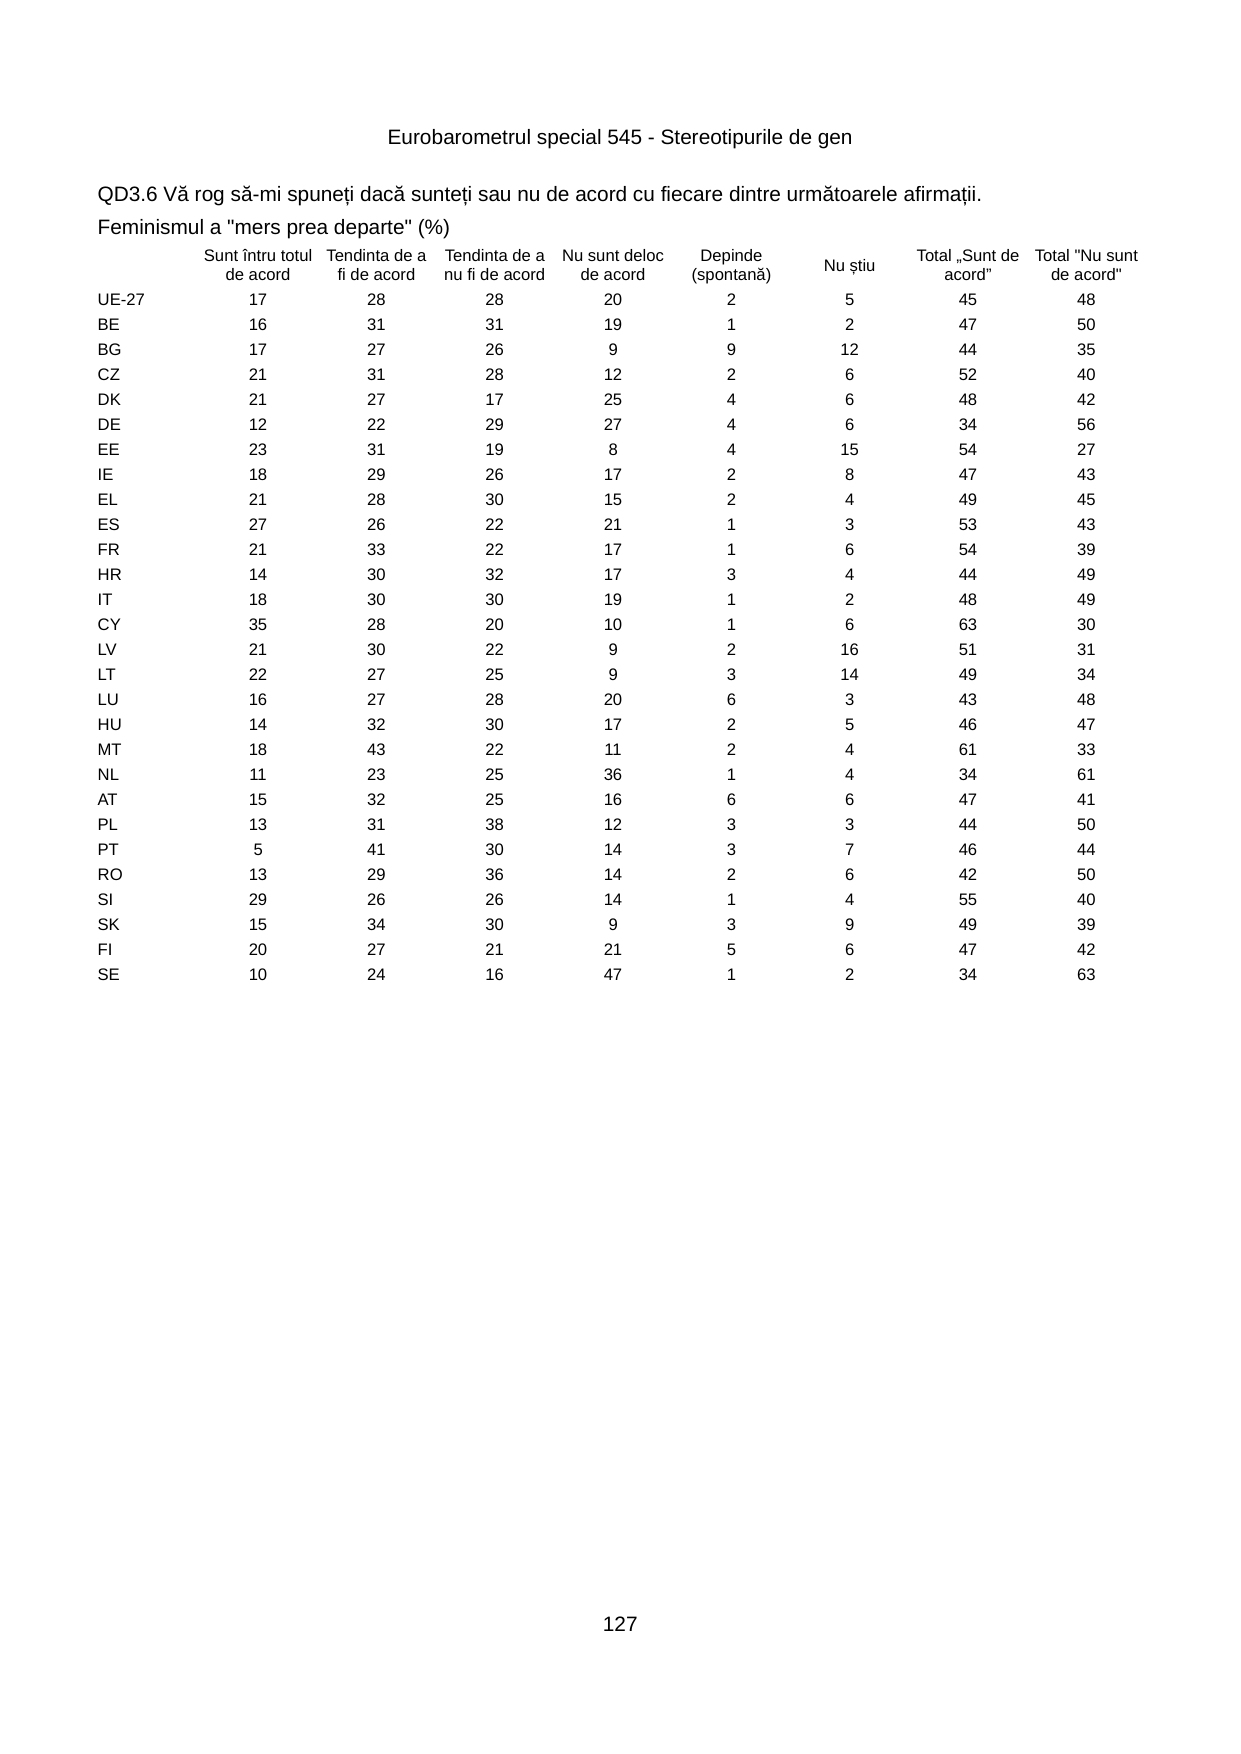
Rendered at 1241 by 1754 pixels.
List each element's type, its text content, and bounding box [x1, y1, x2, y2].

table_cell 44 [909, 337, 1027, 362]
table_cell 42 [1027, 387, 1145, 412]
table_cell LU [95, 687, 199, 712]
table_cell EE [95, 437, 199, 462]
table_cell 21 [554, 512, 672, 537]
table_cell 20 [554, 687, 672, 712]
table_cell 28 [317, 487, 435, 512]
table_cell 1 [672, 312, 790, 337]
table_cell 51 [909, 637, 1027, 662]
table_cell HR [95, 562, 199, 587]
table_cell 27 [317, 687, 435, 712]
table_cell LV [95, 637, 199, 662]
table_cell 17 [199, 287, 317, 312]
table_cell 21 [199, 387, 317, 412]
table_cell 30 [317, 562, 435, 587]
table_cell 9 [790, 912, 909, 937]
table_cell 16 [199, 687, 317, 712]
table_cell 22 [435, 537, 554, 562]
table_cell 20 [199, 937, 317, 962]
table_cell 21 [435, 937, 554, 962]
table_cell 30 [435, 712, 554, 737]
table_cell 1 [672, 762, 790, 787]
table_cell PT [95, 837, 199, 862]
table_cell 4 [790, 487, 909, 512]
table_cell 44 [1027, 837, 1145, 862]
table_cell 32 [317, 787, 435, 812]
table_cell 22 [199, 662, 317, 687]
table_cell 4 [790, 762, 909, 787]
table_cell 46 [909, 837, 1027, 862]
table_cell 47 [909, 462, 1027, 487]
table_cell 49 [909, 487, 1027, 512]
table_cell 30 [317, 637, 435, 662]
table_cell 41 [317, 837, 435, 862]
table_cell 3 [790, 512, 909, 537]
table_cell 2 [672, 287, 790, 312]
table_cell 36 [554, 762, 672, 787]
table_cell 29 [199, 887, 317, 912]
table_cell 32 [435, 562, 554, 587]
table_cell 22 [317, 412, 435, 437]
table_cell 47 [909, 787, 1027, 812]
table_cell 49 [1027, 587, 1145, 612]
table_cell 31 [317, 812, 435, 837]
table_cell 22 [435, 512, 554, 537]
table_cell 30 [435, 837, 554, 862]
table_cell 39 [1027, 537, 1145, 562]
table_header QD3.6 Vă rog să-mi spuneți dacă sunteți sau nu de acord cu fiecare dintre următoarele afirmații. [95, 178, 1145, 210]
table_cell 4 [790, 887, 909, 912]
table_cell PL [95, 812, 199, 837]
table_cell DK [95, 387, 199, 412]
table_cell AT [95, 787, 199, 812]
table_cell 50 [1027, 312, 1145, 337]
table_cell 26 [435, 462, 554, 487]
table_cell 1 [672, 537, 790, 562]
table_cell SK [95, 912, 199, 937]
table_cell 27 [1027, 437, 1145, 462]
table_cell 23 [317, 762, 435, 787]
table_cell MT [95, 737, 199, 762]
table_cell 25 [435, 787, 554, 812]
table_cell 18 [199, 462, 317, 487]
table_cell 16 [790, 637, 909, 662]
table_cell 22 [435, 637, 554, 662]
table_cell 47 [909, 937, 1027, 962]
table_cell 18 [199, 587, 317, 612]
table_cell CZ [95, 362, 199, 387]
table_cell 17 [199, 337, 317, 362]
table_cell 44 [909, 812, 1027, 837]
table_cell 15 [199, 787, 317, 812]
table_cell 12 [554, 812, 672, 837]
table_cell 9 [672, 337, 790, 362]
table_cell IE [95, 462, 199, 487]
table_cell 14 [199, 712, 317, 737]
table_cell SE [95, 962, 199, 987]
table_cell 4 [672, 412, 790, 437]
table_cell Tendinta de a fi de acord [317, 243, 435, 287]
table_cell 25 [435, 662, 554, 687]
table_cell 35 [1027, 337, 1145, 362]
table_cell 17 [554, 462, 672, 487]
table_cell 47 [554, 962, 672, 987]
table_cell 3 [672, 837, 790, 862]
table_cell 4 [790, 737, 909, 762]
table_cell 21 [199, 537, 317, 562]
table_cell 11 [199, 762, 317, 787]
table_cell 28 [435, 362, 554, 387]
table_cell 33 [1027, 737, 1145, 762]
table_cell 2 [672, 487, 790, 512]
table_cell Tendinta de a nu fi de acord [435, 243, 554, 287]
table_cell 27 [554, 412, 672, 437]
table_cell 54 [909, 537, 1027, 562]
table_cell 41 [1027, 787, 1145, 812]
table_cell 29 [435, 412, 554, 437]
table_cell 6 [790, 612, 909, 637]
table_cell 44 [909, 562, 1027, 587]
table_cell SI [95, 887, 199, 912]
table_cell 21 [199, 362, 317, 387]
table_cell 6 [790, 412, 909, 437]
table_cell 10 [199, 962, 317, 987]
table_cell 21 [199, 637, 317, 662]
table_cell 16 [554, 787, 672, 812]
table_cell 4 [790, 562, 909, 587]
table_cell 9 [554, 337, 672, 362]
table_cell 49 [1027, 562, 1145, 587]
table_cell 15 [554, 487, 672, 512]
table_cell 30 [1027, 612, 1145, 637]
table_cell 61 [1027, 762, 1145, 787]
table_cell 30 [435, 912, 554, 937]
table_cell 5 [790, 287, 909, 312]
table_cell 25 [554, 387, 672, 412]
table_cell Feminismul a "mers prea departe" (%) [95, 210, 1145, 243]
table_cell 9 [554, 912, 672, 937]
table_cell 14 [790, 662, 909, 687]
table_cell 6 [790, 787, 909, 812]
table_cell 28 [435, 687, 554, 712]
table_cell 34 [317, 912, 435, 937]
table_cell 3 [790, 812, 909, 837]
table_cell 27 [199, 512, 317, 537]
table_cell 26 [435, 337, 554, 362]
table_cell 53 [909, 512, 1027, 537]
table_cell 49 [909, 912, 1027, 937]
table_cell 14 [199, 562, 317, 587]
table_cell 17 [435, 387, 554, 412]
table_cell 25 [435, 762, 554, 787]
table_cell 1 [672, 587, 790, 612]
table_cell 45 [909, 287, 1027, 312]
table_cell 6 [790, 362, 909, 387]
table_cell 10 [554, 612, 672, 637]
table_cell 47 [1027, 712, 1145, 737]
table_cell 9 [554, 637, 672, 662]
table_cell FR [95, 537, 199, 562]
table_cell 19 [554, 587, 672, 612]
table_cell 2 [672, 462, 790, 487]
table_cell 28 [435, 287, 554, 312]
table_cell HU [95, 712, 199, 737]
table_cell 4 [672, 387, 790, 412]
table_cell 2 [672, 362, 790, 387]
table_cell 8 [554, 437, 672, 462]
table_cell 31 [1027, 637, 1145, 662]
table_cell 17 [554, 712, 672, 737]
table_cell 5 [790, 712, 909, 737]
table_cell 13 [199, 812, 317, 837]
table_cell 31 [317, 437, 435, 462]
table_cell 9 [554, 662, 672, 687]
table_cell 33 [317, 537, 435, 562]
table_cell 1 [672, 612, 790, 637]
table_cell 28 [317, 612, 435, 637]
table_cell 50 [1027, 812, 1145, 837]
table_cell Sunt întru totul de acord [199, 243, 317, 287]
table_cell [95, 243, 199, 287]
table_cell Total "Nu sunt de acord" [1027, 243, 1145, 287]
table_cell 35 [199, 612, 317, 637]
table_cell 40 [1027, 362, 1145, 387]
table_cell 6 [790, 537, 909, 562]
table_cell 26 [435, 887, 554, 912]
table_cell 27 [317, 937, 435, 962]
table_cell 15 [790, 437, 909, 462]
table_cell 27 [317, 387, 435, 412]
table_cell 38 [435, 812, 554, 837]
table_cell 50 [1027, 862, 1145, 887]
table_cell 28 [317, 287, 435, 312]
table_cell 2 [790, 312, 909, 337]
table_cell 20 [435, 612, 554, 637]
table_cell BG [95, 337, 199, 362]
table_cell 3 [790, 687, 909, 712]
table_cell 1 [672, 512, 790, 537]
table_cell 34 [909, 962, 1027, 987]
table_cell 29 [317, 862, 435, 887]
table_cell 34 [909, 412, 1027, 437]
table_cell 34 [1027, 662, 1145, 687]
table_cell RO [95, 862, 199, 887]
table_cell 5 [199, 837, 317, 862]
table_cell 34 [909, 762, 1027, 787]
table_cell 63 [909, 612, 1027, 637]
table_cell 31 [435, 312, 554, 337]
table_cell 22 [435, 737, 554, 762]
table_cell 16 [199, 312, 317, 337]
table_cell 12 [790, 337, 909, 362]
table_cell 20 [554, 287, 672, 312]
table_cell 6 [790, 937, 909, 962]
table_cell EL [95, 487, 199, 512]
table_cell DE [95, 412, 199, 437]
table_cell 29 [317, 462, 435, 487]
table_cell 12 [554, 362, 672, 387]
table_cell 11 [554, 737, 672, 762]
table_cell 13 [199, 862, 317, 887]
table_cell 23 [199, 437, 317, 462]
table_cell 47 [909, 312, 1027, 337]
table_cell 6 [672, 687, 790, 712]
table_cell 21 [554, 937, 672, 962]
table_cell ES [95, 512, 199, 537]
table_cell 14 [554, 837, 672, 862]
table_cell 19 [554, 312, 672, 337]
table_cell 1 [672, 887, 790, 912]
table_cell 14 [554, 862, 672, 887]
table_cell Nu știu [790, 243, 909, 287]
table_cell 31 [317, 312, 435, 337]
table_cell 46 [909, 712, 1027, 737]
table_cell 4 [672, 437, 790, 462]
table_cell 26 [317, 512, 435, 537]
table_cell 5 [672, 937, 790, 962]
table_cell 40 [1027, 887, 1145, 912]
table_cell 21 [199, 487, 317, 512]
table_cell 3 [672, 912, 790, 937]
table_cell 43 [1027, 512, 1145, 537]
table_cell 6 [790, 862, 909, 887]
table_cell UE-27 [95, 287, 199, 312]
table_cell 14 [554, 887, 672, 912]
table_cell 24 [317, 962, 435, 987]
table_cell 2 [672, 862, 790, 887]
table_cell 18 [199, 737, 317, 762]
table_cell 3 [672, 812, 790, 837]
table_cell IT [95, 587, 199, 612]
table_cell 3 [672, 562, 790, 587]
table_cell 48 [909, 587, 1027, 612]
table_cell 17 [554, 537, 672, 562]
table_cell Depinde (spontană) [672, 243, 790, 287]
table_cell 27 [317, 662, 435, 687]
table_cell 2 [790, 587, 909, 612]
table_cell 2 [790, 962, 909, 987]
table_cell 63 [1027, 962, 1145, 987]
table_cell 61 [909, 737, 1027, 762]
table_cell 1 [672, 962, 790, 987]
table_cell 30 [435, 587, 554, 612]
table_cell 45 [1027, 487, 1145, 512]
table_cell 48 [1027, 687, 1145, 712]
table_cell CY [95, 612, 199, 637]
table_cell 43 [1027, 462, 1145, 487]
table_cell 16 [435, 962, 554, 987]
table_cell 56 [1027, 412, 1145, 437]
table_cell 26 [317, 887, 435, 912]
table_cell 2 [672, 737, 790, 762]
table_cell 52 [909, 362, 1027, 387]
table_cell 2 [672, 637, 790, 662]
table_cell 15 [199, 912, 317, 937]
table_cell FI [95, 937, 199, 962]
table_cell 39 [1027, 912, 1145, 937]
table_cell 3 [672, 662, 790, 687]
table_cell 43 [317, 737, 435, 762]
table_cell 12 [199, 412, 317, 437]
table_cell 36 [435, 862, 554, 887]
table_cell 42 [909, 862, 1027, 887]
table_cell 30 [317, 587, 435, 612]
table_cell Total „Sunt de acord” [909, 243, 1027, 287]
table_cell 2 [672, 712, 790, 737]
table_cell 49 [909, 662, 1027, 687]
table_cell 48 [909, 387, 1027, 412]
table_cell 6 [790, 387, 909, 412]
table_cell 42 [1027, 937, 1145, 962]
table_cell 30 [435, 487, 554, 512]
table_cell 19 [435, 437, 554, 462]
table_cell 43 [909, 687, 1027, 712]
table_cell 54 [909, 437, 1027, 462]
table_cell 7 [790, 837, 909, 862]
table_cell 17 [554, 562, 672, 587]
table_cell 6 [672, 787, 790, 812]
table_cell 55 [909, 887, 1027, 912]
table_cell 8 [790, 462, 909, 487]
table_cell LT [95, 662, 199, 687]
table_cell 27 [317, 337, 435, 362]
table_cell NL [95, 762, 199, 787]
table_cell BE [95, 312, 199, 337]
table_cell 48 [1027, 287, 1145, 312]
table_cell 32 [317, 712, 435, 737]
table_cell 31 [317, 362, 435, 387]
table_cell Nu sunt deloc de acord [554, 243, 672, 287]
